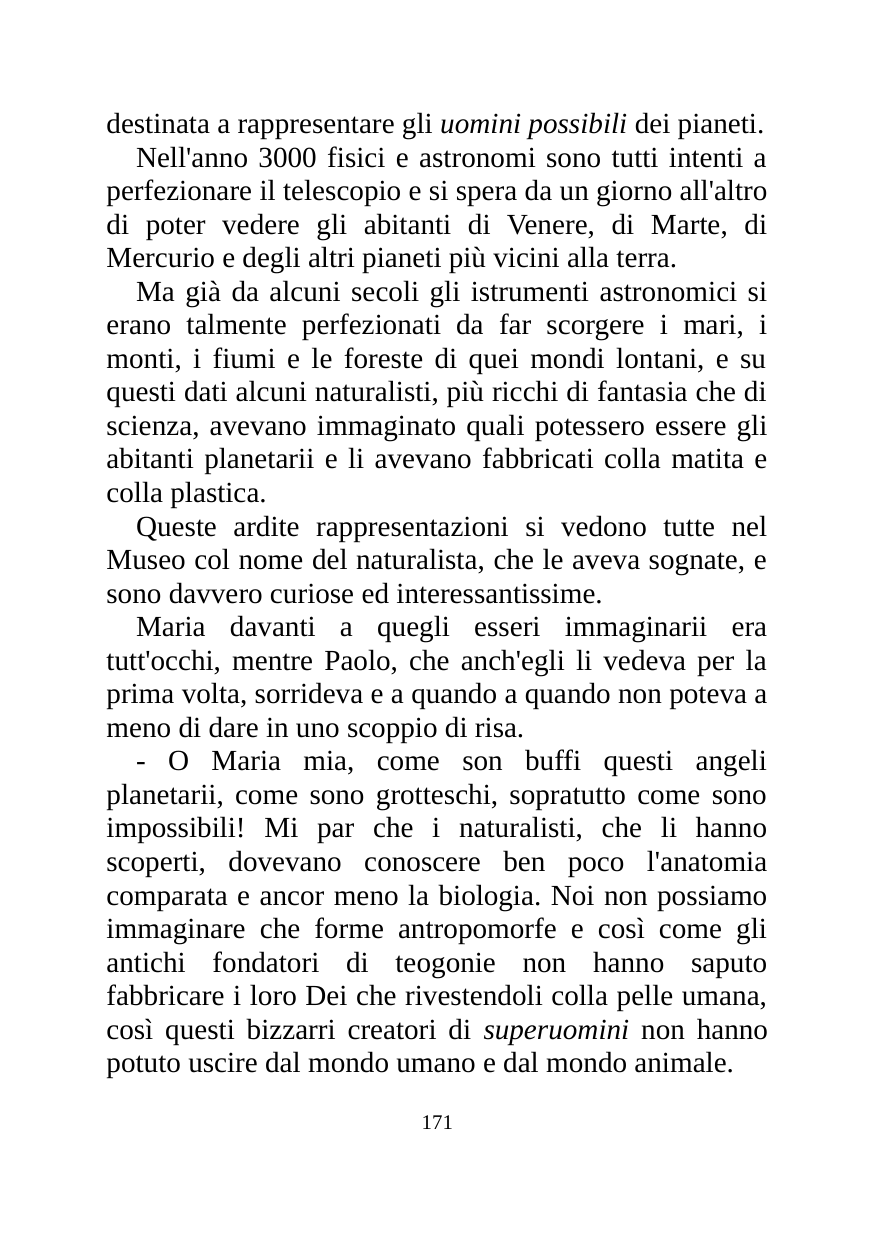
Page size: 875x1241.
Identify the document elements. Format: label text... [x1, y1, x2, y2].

text Queste ardite rappresentazioni si vedono tutte nel Museo col nome del naturalista, che le aveva sognate, e sono davvero curiose ed interessantissime. [106, 509, 768, 609]
text destinata a rappresentare gli uomini possibili dei pianeti. [106, 106, 768, 140]
text - O Maria mia, come son buffi questi angeli planetarii, come sono grotteschi, sopratutto come sono impossibili! Mi par che i naturalisti, che li hanno scoperti, dovevano conoscere ben poco l'anatomia comparata e ancor meno la biologia. Noi non possiamo immaginare che forme antropomorfe e così come gli antichi fondatori di teogonie non hanno saputo fabbricare i loro Dei che rivestendoli colla pelle umana, così questi bizzarri creatori di superuomini non hanno potuto uscire dal mondo umano e dal mondo animale. [106, 743, 768, 1079]
text Maria davanti a quegli esseri immaginarii era tutt'occhi, mentre Paolo, che anch'egli li vedeva per la prima volta, sorrideva e a quando a quando non poteva a meno di dare in uno scoppio di risa. [106, 609, 768, 743]
text Ma già da alcuni secoli gli istrumenti astronomici si erano talmente perfezionati da far scorgere i mari, i monti, i fiumi e le foreste di quei mondi lontani, e su questi dati alcuni naturalisti, più ricchi di fantasia che di scienza, avevano immaginato quali potessero essere gli abitanti planetarii e li avevano fabbricati colla matita e colla plastica. [106, 274, 768, 509]
text Nell'anno 3000 fisici e astronomi sono tutti intenti a perfezionare il telescopio e si spera da un giorno all'altro di poter vedere gli abitanti di Venere, di Marte, di Mercurio e degli altri pianeti più vicini alla terra. [106, 140, 768, 274]
